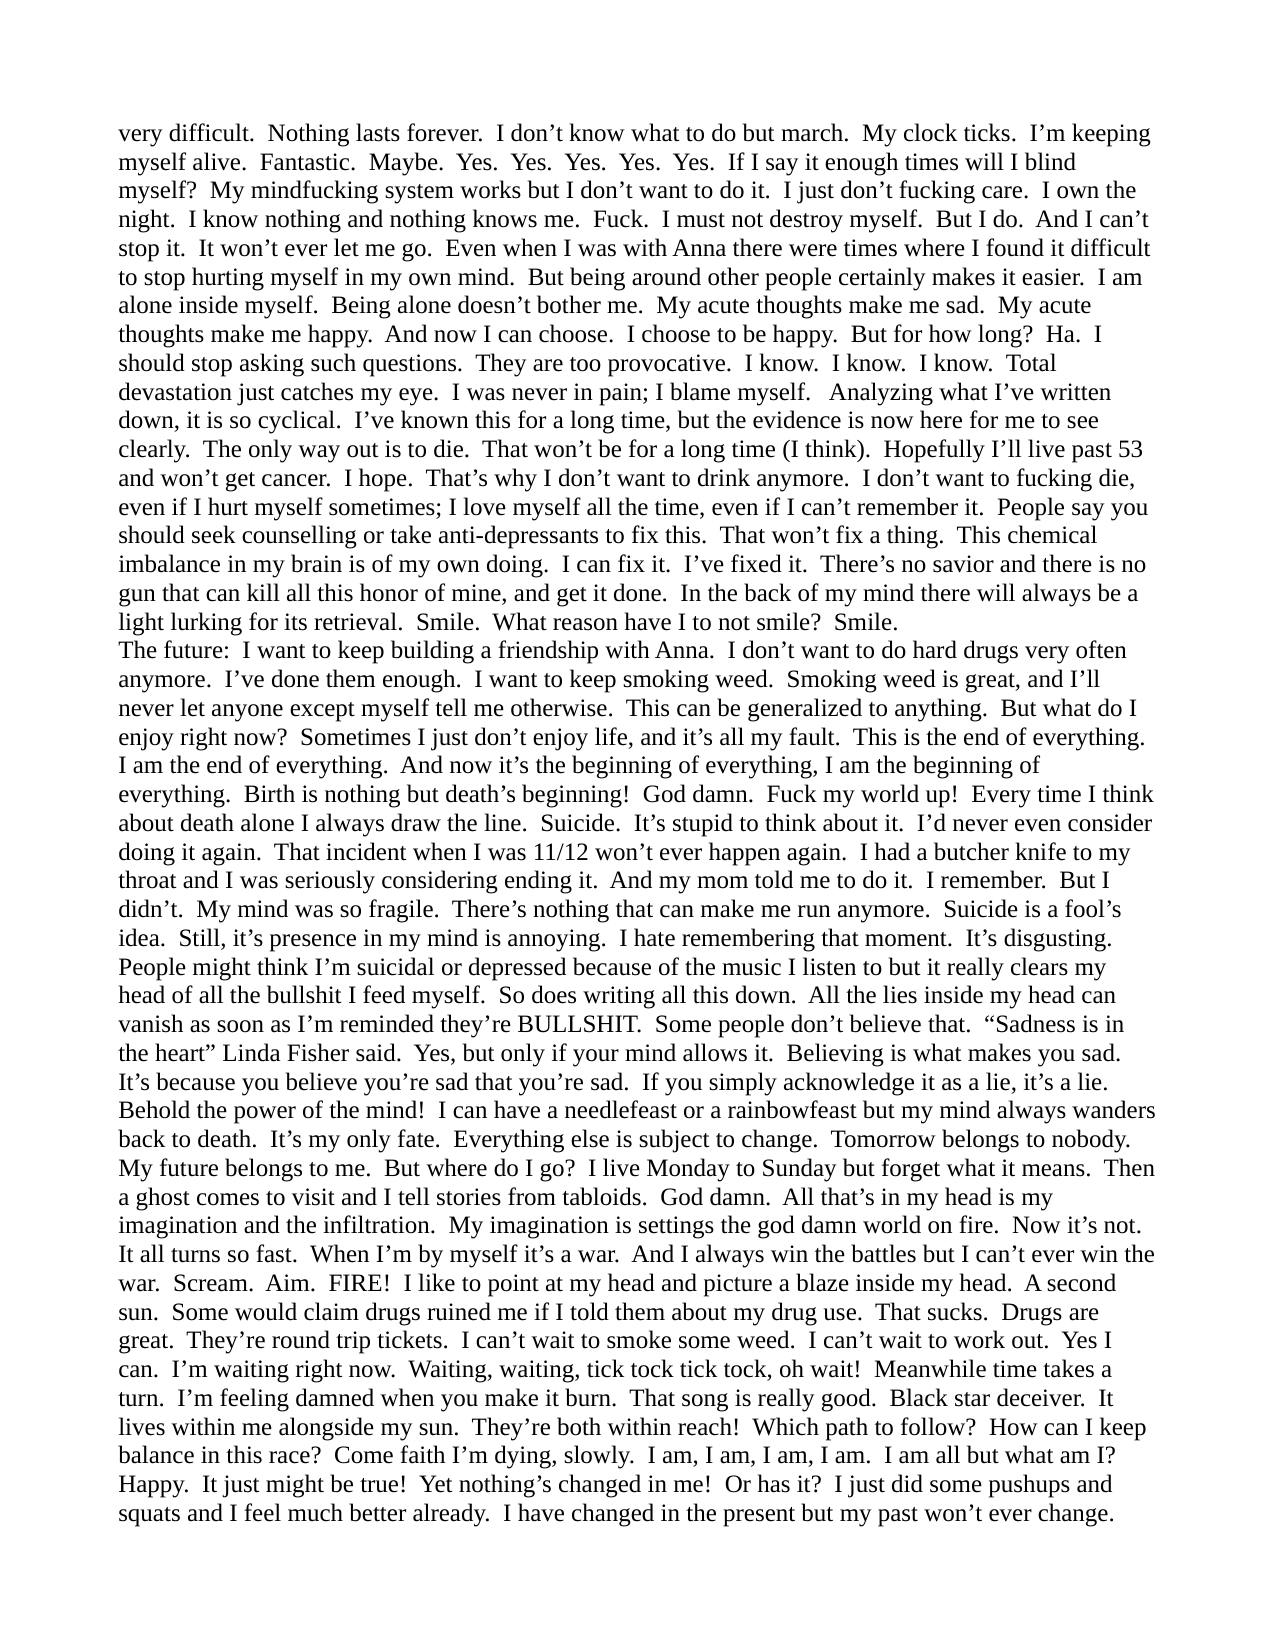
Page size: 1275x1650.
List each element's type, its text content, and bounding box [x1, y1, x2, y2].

text The future: I want to keep building a friendship with Anna. I don’t want to do hard drugs very often anymore. I’ve done them enough. I want to keep smoking weed. Smoking weed is great, and I’ll never let anyone except myself tell me otherwise. This can be generalized to anything. But what do I enjoy right now? Sometimes I just don’t enjoy life, and it’s all my fault. This is the end of everything. I am the end of everything. And now it’s the beginning of everything, I am the beginning of everything. Birth is nothing but death’s beginning! God damn. Fuck my world up! Every time I think about death alone I always draw the line. Suicide. It’s stupid to think about it. I’d never even consider doing it again. That incident when I was 11/12 won’t ever happen again. I had a butcher knife to my throat and I was seriously considering ending it. And my mom told me to do it. I remember. But I didn’t. My mind was so fragile. There’s nothing that can make me run anymore. Suicide is a fool’s idea. Still, it’s presence in my mind is annoying. I hate remembering that moment. It’s disgusting. People might think I’m suicidal or depressed because of the music I listen to but it really clears my head of all the bullshit I feed myself. So does writing all this down. All the lies inside my head can vanish as soon as I’m reminded they’re BULLSHIT. Some people don’t believe that. “Sadness is in the heart” Linda Fisher said. Yes, but only if your mind allows it. Believing is what makes you sad. It’s because you believe you’re sad that you’re sad. If you simply acknowledge it as a lie, it’s a lie. Behold the power of the mind! I can have a needlefeast or a rainbowfeast but my mind always wanders back to death. It’s my only fate. Everything else is subject to change. Tomorrow belongs to nobody. My future belongs to me. But where do I go? I live Monday to Sunday but forget what it means. Then a ghost comes to visit and I tell stories from tabloids. God damn. All that’s in my head is my imagination and the infiltration. My imagination is settings the god damn world on fire. Now it’s not. It all turns so fast. When I’m by myself it’s a war. And I always win the battles but I can’t ever win the war. Scream. Aim. FIRE! I like to point at my head and picture a blaze inside my head. A second sun. Some would claim drugs ruined me if I told them about my drug use. That sucks. Drugs are great. They’re round trip tickets. I can’t wait to smoke some weed. I can’t wait to work out. Yes I can. I’m waiting right now. Waiting, waiting, tick tock tick tock, oh wait! Meanwhile time takes a turn. I’m feeling damned when you make it burn. That song is really good. Black star deceiver. It lives within me alongside my sun. They’re both within reach! Which path to follow? How can I keep balance in this race? Come faith I’m dying, slowly. I am, I am, I am, I am. I am all but what am I? Happy. It just might be true! Yet nothing’s changed in me! Or has it? I just did some pushups and squats and I feel much better already. I have changed in the present but my past won’t ever change. [118, 636, 1157, 1527]
text very difficult. Nothing lasts forever. I don’t know what to do but march. My clock ticks. I’m keeping myself alive. Fantastic. Maybe. Yes. Yes. Yes. Yes. Yes. If I say it enough times will I blind myself? My mindfucking system works but I don’t want to do it. I just don’t fucking care. I own the night. I know nothing and nothing knows me. Fuck. I must not destroy myself. But I do. And I can’t stop it. It won’t ever let me go. Even when I was with Anna there were times where I found it difficult to stop hurting myself in my own mind. But being around other people certainly makes it easier. I am alone inside myself. Being alone doesn’t bother me. My acute thoughts make me sad. My acute thoughts make me happy. And now I can choose. I choose to be happy. But for how long? Ha. I should stop asking such questions. They are too provocative. I know. I know. I know. Total devastation just catches my eye. I was never in pain; I blame myself. Analyzing what I’ve written down, it is so cyclical. I’ve known this for a long time, but the evidence is now here for me to see clearly. The only way out is to die. That won’t be for a long time (I think). Hopefully I’ll live past 53 and won’t get cancer. I hope. That’s why I don’t want to drink anymore. I don’t want to fucking die, even if I hurt myself sometimes; I love myself all the time, even if I can’t remember it. People say you should seek counselling or take anti-depressants to fix this. That won’t fix a thing. This chemical imbalance in my brain is of my own doing. I can fix it. I’ve fixed it. There’s no savior and there is no gun that can kill all this honor of mine, and get it done. In the back of my mind there will always be a light lurking for its retrieval. Smile. What reason have I to not smile? Smile. [118, 118, 1157, 636]
